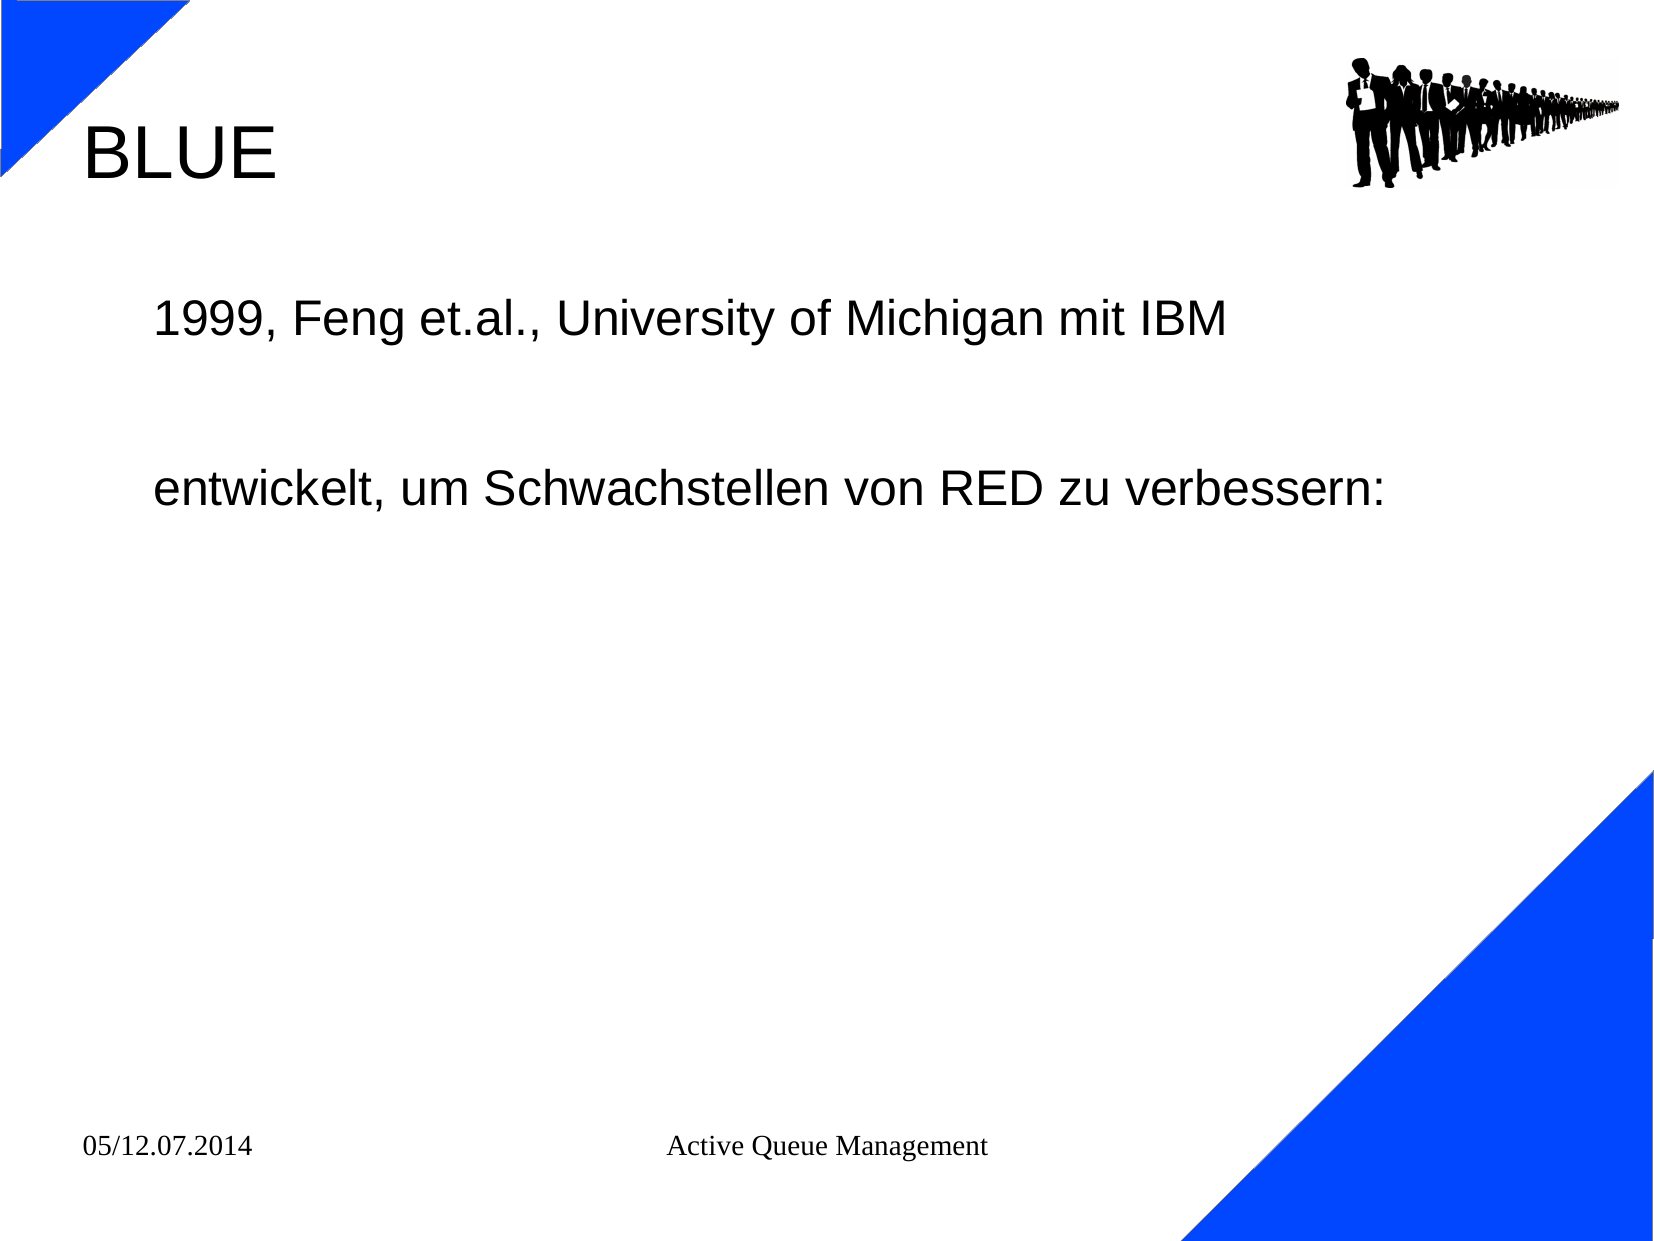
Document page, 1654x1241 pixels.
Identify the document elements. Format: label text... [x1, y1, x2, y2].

list 1999, Feng et.al., University of Michigan mit IBM entwickelt, um Schwachstellen von RED zu verbessern: [82, 290, 1571, 1109]
text_box [0, 0, 190, 177]
text_box [1180, 770, 1654, 1241]
title BLUE [82, 49, 1571, 257]
picture [1346, 58, 1619, 188]
